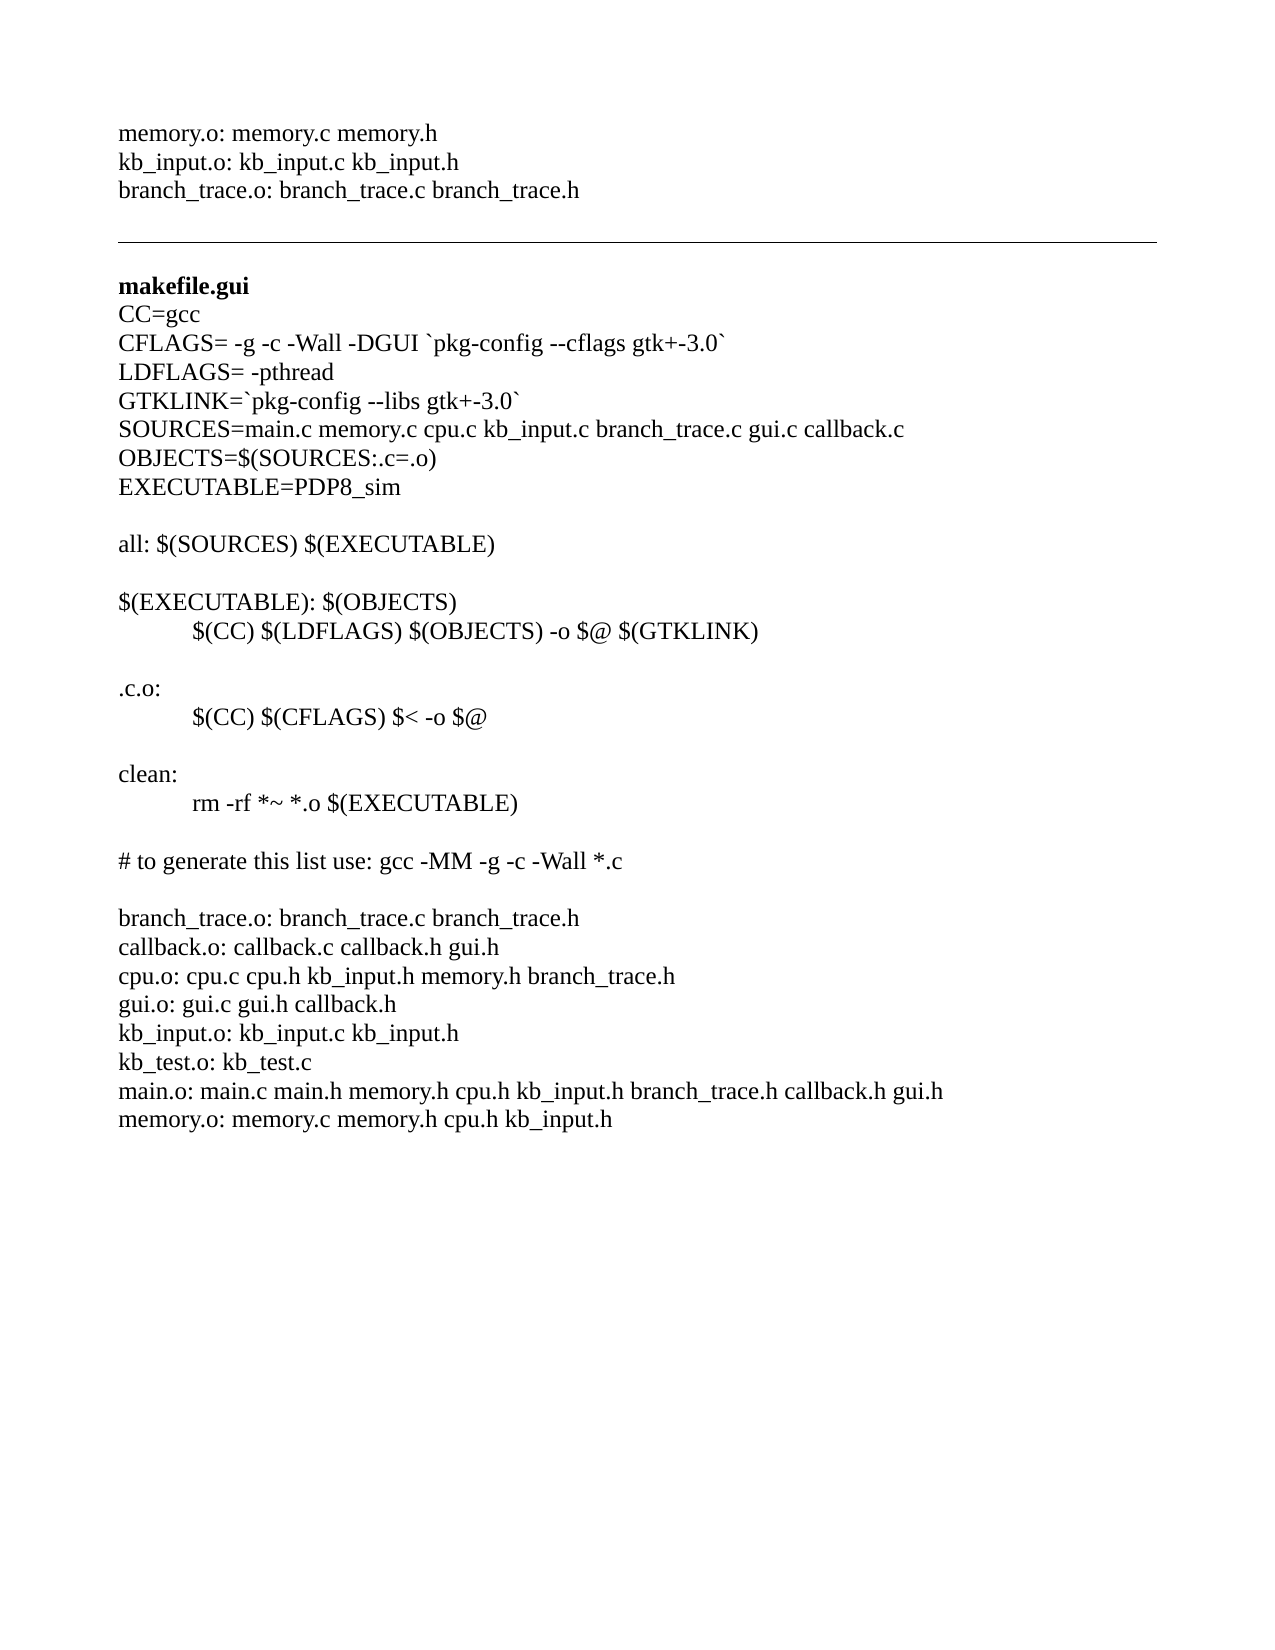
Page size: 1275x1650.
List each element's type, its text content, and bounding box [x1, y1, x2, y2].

text memory.o: memory.c memory.h cpu.h kb_input.h [118, 1104, 1157, 1133]
text main.o: main.c main.h memory.h cpu.h kb_input.h branch_trace.h callback.h gui.h [118, 1076, 1157, 1104]
text CFLAGS= -g -c -Wall -DGUI `pkg-config --cflags gtk+-3.0` [118, 328, 1157, 357]
text OBJECTS=$(SOURCES:.c=.o) [118, 443, 1157, 472]
text makefile.gui [118, 271, 1157, 299]
text CC=gcc [118, 299, 1157, 328]
text clean: [118, 759, 1157, 788]
text LDFLAGS= -pthread [118, 357, 1157, 386]
text memory.o: memory.c memory.h [118, 118, 1157, 147]
text branch_trace.o: branch_trace.c branch_trace.h [118, 176, 1157, 204]
text gui.o: gui.c gui.h callback.h [118, 989, 1157, 1018]
text $(EXECUTABLE): $(OBJECTS) [118, 587, 1157, 616]
text kb_input.o: kb_input.c kb_input.h [118, 1018, 1157, 1047]
text $(CC) $(CFLAGS) $< -o $@ [118, 702, 1157, 731]
text .c.o: [118, 673, 1157, 702]
text SOURCES=main.c memory.c cpu.c kb_input.c branch_trace.c gui.c callback.c [118, 414, 1157, 443]
text kb_test.o: kb_test.c [118, 1047, 1157, 1076]
text rm -rf *~ *.o $(EXECUTABLE) [118, 788, 1157, 817]
text kb_input.o: kb_input.c kb_input.h [118, 147, 1157, 176]
text $(CC) $(LDFLAGS) $(OBJECTS) -o $@ $(GTKLINK) [118, 616, 1157, 644]
text callback.o: callback.c callback.h gui.h [118, 932, 1157, 961]
text GTKLINK=`pkg-config --libs gtk+-3.0` [118, 386, 1157, 414]
text # to generate this list use: gcc -MM -g -c -Wall *.c [118, 846, 1157, 874]
text branch_trace.o: branch_trace.c branch_trace.h [118, 903, 1157, 932]
text all: $(SOURCES) $(EXECUTABLE) [118, 529, 1157, 558]
text EXECUTABLE=PDP8_sim [118, 472, 1157, 501]
text cpu.o: cpu.c cpu.h kb_input.h memory.h branch_trace.h [118, 961, 1157, 989]
